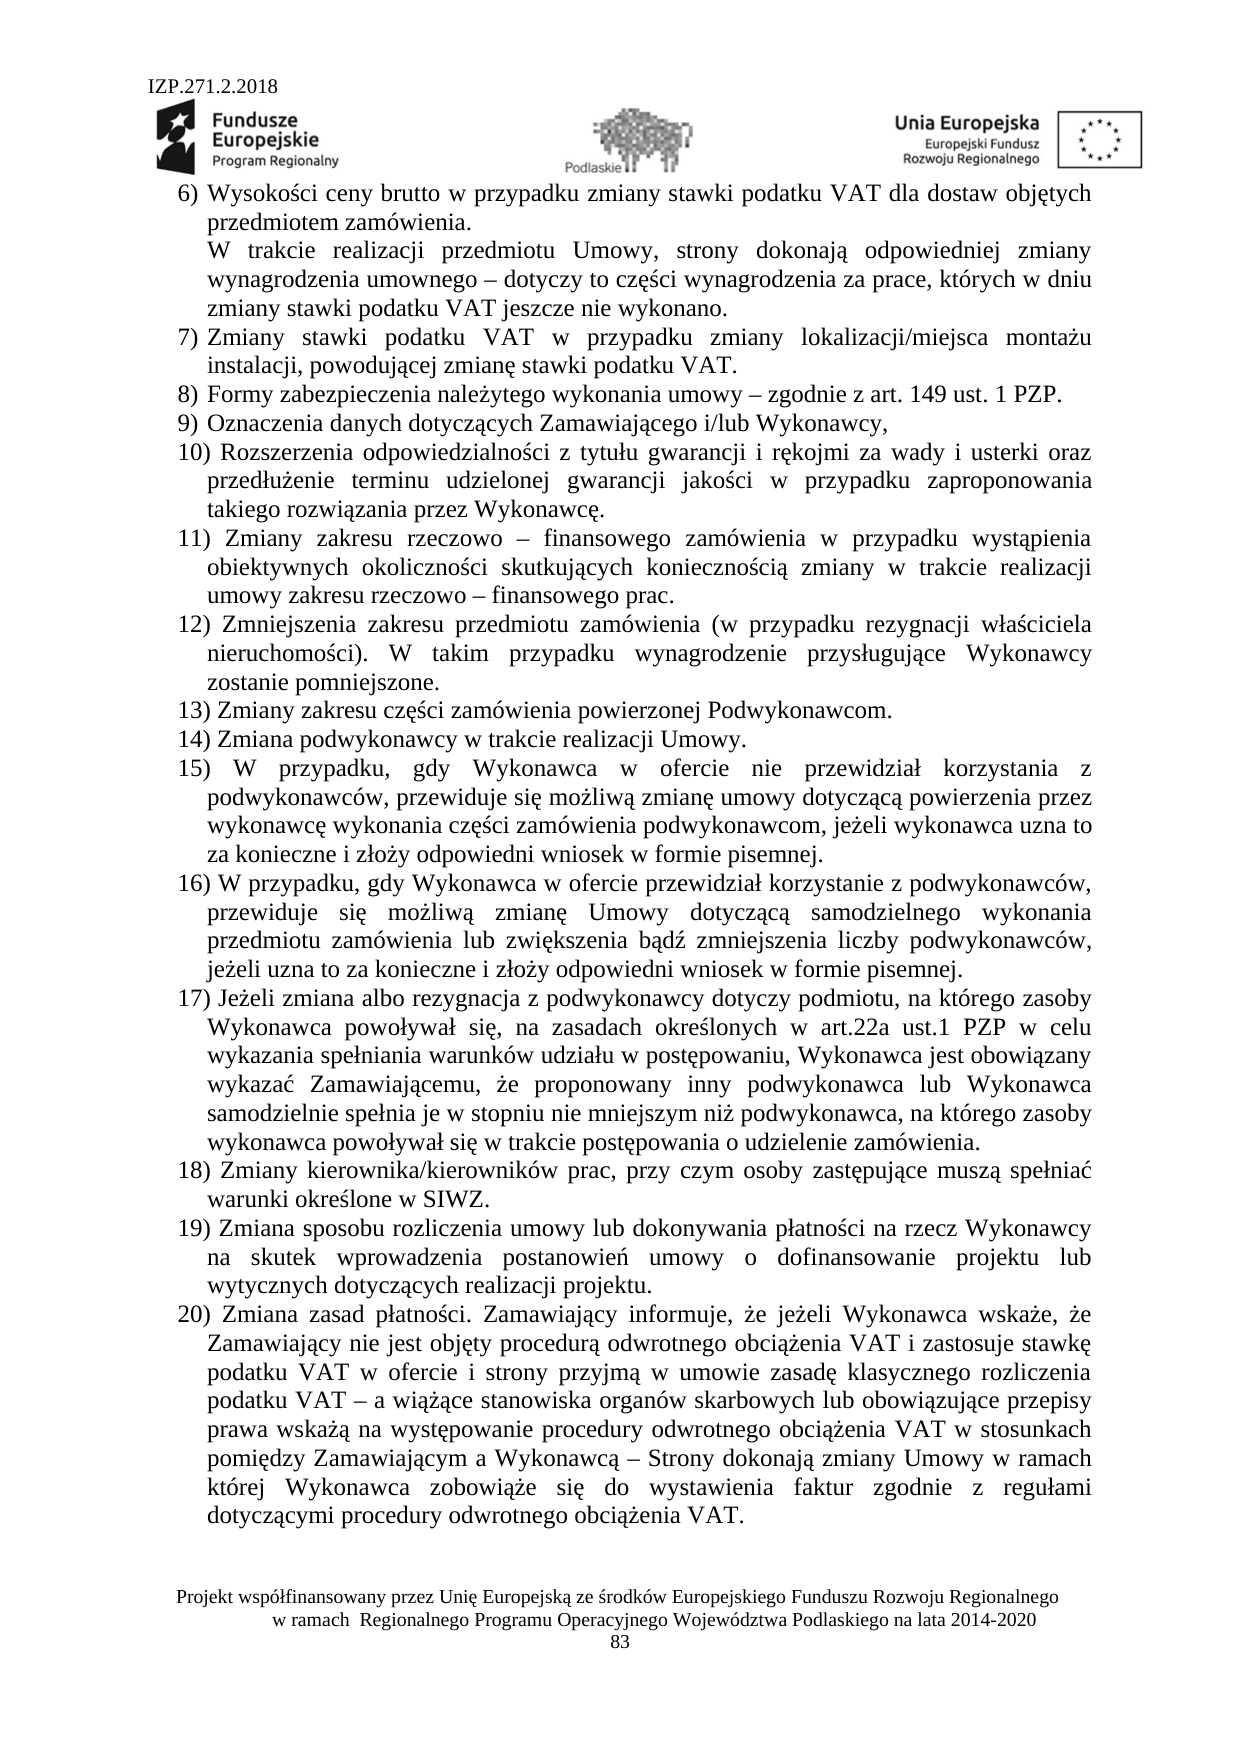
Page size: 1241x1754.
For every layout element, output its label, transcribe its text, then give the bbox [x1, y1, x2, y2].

text 18) Zmiany kierownika/kierowników prac, przy czym osoby zastępujące muszą spełniać warunki określone w SIWZ. [177, 1155, 1092, 1213]
text W trakcie realizacji przedmiotu Umowy, strony dokonają odpowiedniej zmiany wynagrodzenia umownego – dotyczy to części wynagrodzenia za prace, których w dniu zmiany stawki podatku VAT jeszcze nie wykonano. [207, 235, 1092, 322]
text 16) W przypadku, gdy Wykonawca w ofercie przewidział korzystanie z podwykonawców, przewiduje się możliwą zmianę Umowy dotyczącą samodzielnego wykonania przedmiotu zamówienia lub zwiększenia bądź zmniejszenia liczby podwykonawców, jeżeli uzna to za konieczne i złoży odpowiedni wniosek w formie pisemnej. [177, 868, 1092, 983]
text 17) Jeżeli zmiana albo rezygnacja z podwykonawcy dotyczy podmiotu, na którego zasoby Wykonawca powoływał się, na zasadach określonych w art.22a ust.1 PZP w celu wykazania spełniania warunków udziału w postępowaniu, Wykonawca jest obowiązany wykazać Zamawiającemu, że proponowany inny podwykonawca lub Wykonawca samodzielnie spełnia je w stopniu nie mniejszym niż podwykonawca, na którego zasoby wykonawca powoływał się w trakcie postępowania o udzielenie zamówienia. [177, 983, 1092, 1155]
text 14) Zmiana podwykonawcy w trakcie realizacji Umowy. [177, 724, 1092, 753]
text 13) Zmiany zakresu części zamówienia powierzonej Podwykonawcom. [177, 695, 1092, 724]
text 8) Formy zabezpieczenia należytego wykonania umowy – zgodnie z art. 149 ust. 1 PZP. [177, 379, 1092, 408]
text 10) Rozszerzenia odpowiedzialności z tytułu gwarancji i rękojmi za wady i usterki oraz przedłużenie terminu udzielonej gwarancji jakości w przypadku zaproponowania takiego rozwiązania przez Wykonawcę. [177, 437, 1092, 523]
text 19) Zmiana sposobu rozliczenia umowy lub dokonywania płatności na rzecz Wykonawcy na skutek wprowadzenia postanowień umowy o dofinansowanie projektu lub wytycznych dotyczących realizacji projektu. [177, 1213, 1092, 1299]
text 20) Zmiana zasad płatności. Zamawiający informuje, że jeżeli Wykonawca wskaże, że Zamawiający nie jest objęty procedurą odwrotnego obciążenia VAT i zastosuje stawkę podatku VAT w ofercie i strony przyjmą w umowie zasadę klasycznego rozliczenia podatku VAT – a wiążące stanowiska organów skarbowych lub obowiązujące przepisy prawa wskażą na występowanie procedury odwrotnego obciążenia VAT w stosunkach pomiędzy Zamawiającym a Wykonawcą – Strony dokonają zmiany Umowy w ramach której Wykonawca zobowiąże się do wystawienia faktur zgodnie z regułami dotyczącymi procedury odwrotnego obciążenia VAT. [177, 1299, 1092, 1529]
text 11) Zmiany zakresu rzeczowo – finansowego zamówienia w przypadku wystąpienia obiektywnych okoliczności skutkujących koniecznością zmiany w trakcie realizacji umowy zakresu rzeczowo – finansowego prac. [177, 523, 1092, 609]
text 12) Zmniejszenia zakresu przedmiotu zamówienia (w przypadku rezygnacji właściciela nieruchomości). W takim przypadku wynagrodzenie przysługujące Wykonawcy zostanie pomniejszone. [177, 609, 1092, 695]
text 7) Zmiany stawki podatku VAT w przypadku zmiany lokalizacji/miejsca montażu instalacji, powodującej zmianę stawki podatku VAT. [177, 322, 1092, 379]
text 15) W przypadku, gdy Wykonawca w ofercie nie przewidział korzystania z podwykonawców, przewiduje się możliwą zmianę umowy dotyczącą powierzenia przez wykonawcę wykonania części zamówienia podwykonawcom, jeżeli wykonawca uzna to za konieczne i złoży odpowiedni wniosek w formie pisemnej. [177, 753, 1092, 868]
text 6) Wysokości ceny brutto w przypadku zmiany stawki podatku VAT dla dostaw objętych przedmiotem zamówienia. [177, 178, 1092, 235]
text 9) Oznaczenia danych dotyczących Zamawiającego i/lub Wykonawcy, [177, 408, 1092, 437]
